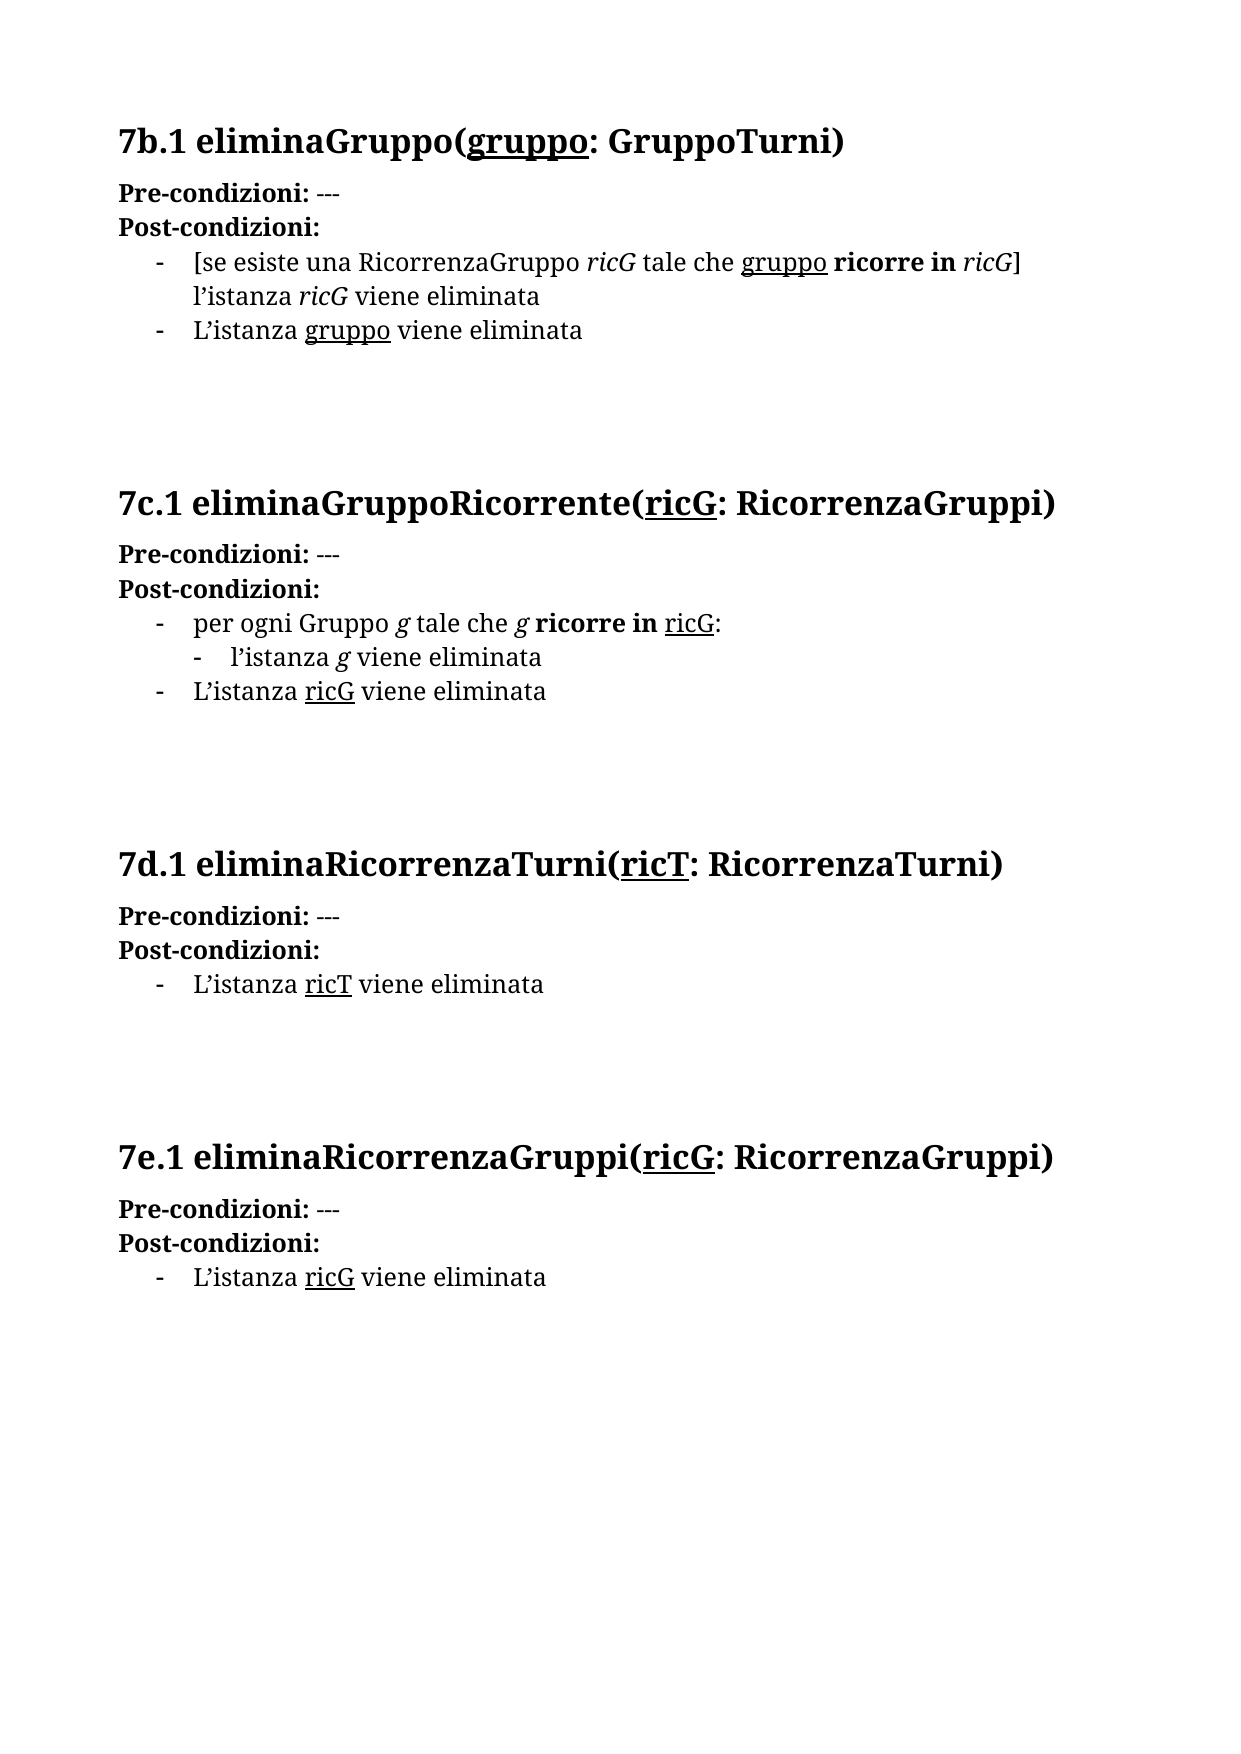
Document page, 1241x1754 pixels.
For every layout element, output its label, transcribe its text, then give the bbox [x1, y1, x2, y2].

list L’istanza ricG viene eliminata [156, 1259, 1122, 1293]
list l’istanza g viene eliminata [193, 639, 1122, 673]
subtitle 7c.1 eliminaGruppoRicorrente(ricG: RicorrenzaGruppi) [118, 479, 1122, 525]
text Post-condizioni: [118, 571, 1122, 605]
text Post-condizioni: [118, 932, 1122, 966]
list L’istanza ricT viene eliminata [156, 966, 1122, 1001]
text Pre-condizioni: --- [118, 898, 1122, 932]
text Pre-condizioni: --- [118, 176, 1122, 210]
subtitle 7e.1 eliminaRicorrenzaGruppi(ricG: RicorrenzaGruppi) [118, 1133, 1122, 1179]
list per ogni Gruppo g tale che g ricorre in ricG: [156, 605, 1122, 639]
text Post-condizioni: [118, 1225, 1122, 1259]
list L’istanza gruppo viene eliminata [156, 312, 1122, 346]
list [se esiste una RicorrenzaGruppo ricG tale che gruppo ricorre in ricG] l’istanza ricG viene eliminata [156, 244, 1122, 312]
subtitle 7b.1 eliminaGruppo(gruppo: GruppoTurni) [118, 118, 1122, 163]
text Pre-condizioni: --- [118, 1191, 1122, 1225]
subtitle 7d.1 eliminaRicorrenzaTurni(ricT: RicorrenzaTurni) [118, 840, 1122, 886]
text Pre-condizioni: --- [118, 537, 1122, 571]
list L’istanza ricG viene eliminata [156, 673, 1122, 707]
text Post-condizioni: [118, 210, 1122, 244]
